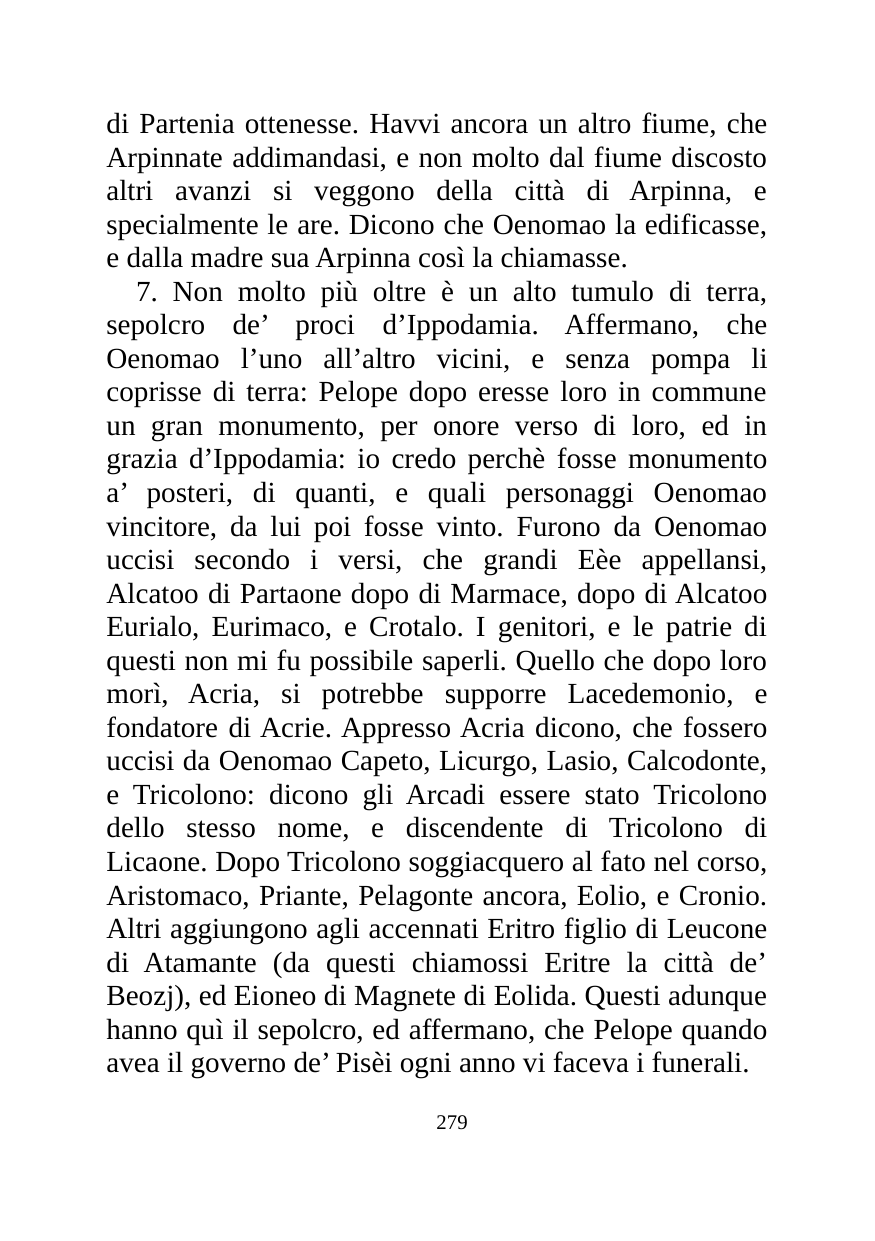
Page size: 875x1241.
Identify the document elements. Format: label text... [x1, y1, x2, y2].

text di Partenia ottenesse. Havvi ancora un altro fiume, che Arpinnate addimandasi, e non molto dal fiume discosto altri avanzi si veggono della città di Arpinna, e specialmente le are. Dicono che Oenomao la edificasse, e dalla madre sua Arpinna così la chiamasse. [106, 106, 768, 274]
text 7. Non molto più oltre è un alto tumulo di terra, sepolcro de’ proci d’Ippodamia. Affermano, che Oenomao l’uno all’altro vicini, e senza pompa li coprisse di terra: Pelope dopo eresse loro in commune un gran monumento, per onore verso di loro, ed in grazia d’Ippodamia: io credo perchè fosse monumento a’ posteri, di quanti, e quali personaggi Oenomao vincitore, da lui poi fosse vinto. Furono da Oenomao uccisi secondo i versi, che grandi Eèe appellansi, Alcatoo di Partaone dopo di Marmace, dopo di Alcatoo Eurialo, Eurimaco, e Crotalo. I genitori, e le patrie di questi non mi fu possibile saperli. Quello che dopo loro morì, Acria, si potrebbe supporre Lacedemonio, e fondatore di Acrie. Appresso Acria dicono, che fossero uccisi da Oenomao Capeto, Licurgo, Lasio, Calcodonte, e Tricolono: dicono gli Arcadi essere stato Tricolono dello stesso nome, e discendente di Tricolono di Licaone. Dopo Tricolono soggiacquero al fato nel corso, Aristomaco, Priante, Pelagonte ancora, Eolio, e Cronio. Altri aggiungono agli accennati Eritro figlio di Leucone di Atamante (da questi chiamossi Eritre la città de’ Beozj), ed Eioneo di Magnete di Eolida. Questi adunque hanno quì il sepolcro, ed affermano, che Pelope quando avea il governo de’ Pisèi ogni anno vi faceva i funerali. [106, 274, 768, 1079]
